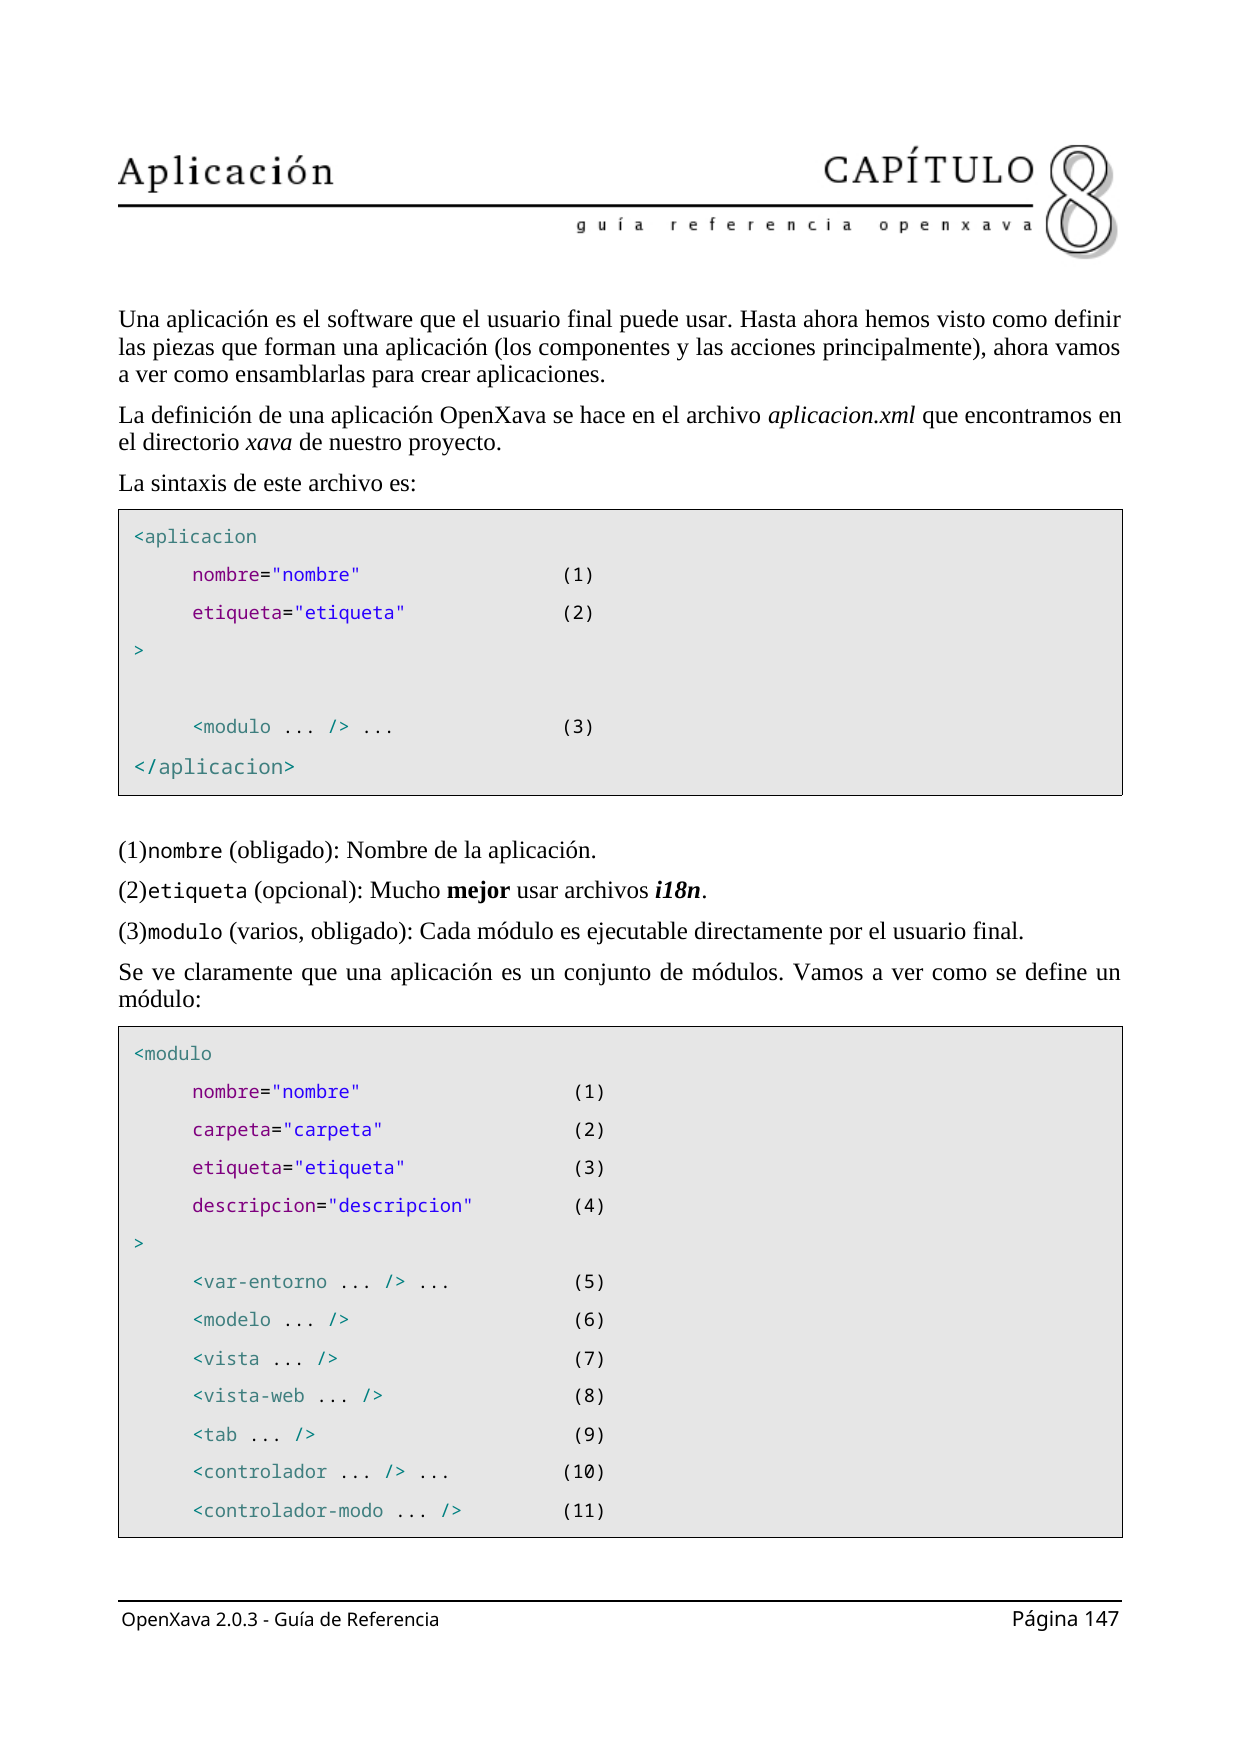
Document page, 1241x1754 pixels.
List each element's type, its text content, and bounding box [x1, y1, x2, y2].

list etiqueta (opcional): Mucho mejor usar archivos i18n. [118, 876, 1122, 905]
text <modulo [119, 1027, 1122, 1064]
text <aplicacion [119, 510, 1122, 547]
text </aplicacion> [119, 737, 1122, 795]
subtitle Aplicación [118, 288, 1122, 293]
text La definición de una aplicación OpenXava se hace en el archivo aplicacion.xml que encontramos en el directorio xava de nuestro proyecto. [118, 401, 1122, 456]
list modulo (varios, obligado): Cada módulo es ejecutable directamente por el usuario final. [118, 917, 1122, 945]
list nombre (obligado): Nombre de la aplicación. [118, 836, 1122, 864]
picture [118, 118, 1122, 288]
text <modulo ... /> ... (3) [119, 699, 1122, 737]
text <tab ... /> (9) [119, 1406, 1122, 1444]
text Una aplicación es el software que el usuario final puede usar. Hasta ahora hemos visto como definir las piezas que forman una aplicación (los componentes y las acciones principalmente), ahora vamos a ver como ensamblarlas para crear aplicaciones. [118, 305, 1122, 388]
text etiqueta="etiqueta" (2) [119, 585, 1122, 623]
text <var-entorno ... /> ... (5) [119, 1254, 1122, 1292]
text La sintaxis de este archivo es: [118, 469, 1122, 496]
text carpeta="carpeta" (2) [119, 1102, 1122, 1140]
text Se ve claramente que una aplicación es un conjunto de módulos. Vamos a ver como se define un módulo: [118, 958, 1122, 1013]
text <controlador-modo ... /> (11) [119, 1482, 1122, 1537]
text <vista-web ... /> (8) [119, 1368, 1122, 1406]
text > [119, 623, 1122, 661]
text > [119, 1216, 1122, 1254]
text etiqueta="etiqueta" (3) [119, 1140, 1122, 1178]
text nombre="nombre" (1) [119, 547, 1122, 585]
text <controlador ... /> ... (10) [119, 1444, 1122, 1482]
text <vista ... /> (7) [119, 1330, 1122, 1368]
text nombre="nombre" (1) [119, 1064, 1122, 1102]
text <modelo ... /> (6) [119, 1292, 1122, 1330]
text descripcion="descripcion" (4) [119, 1178, 1122, 1216]
